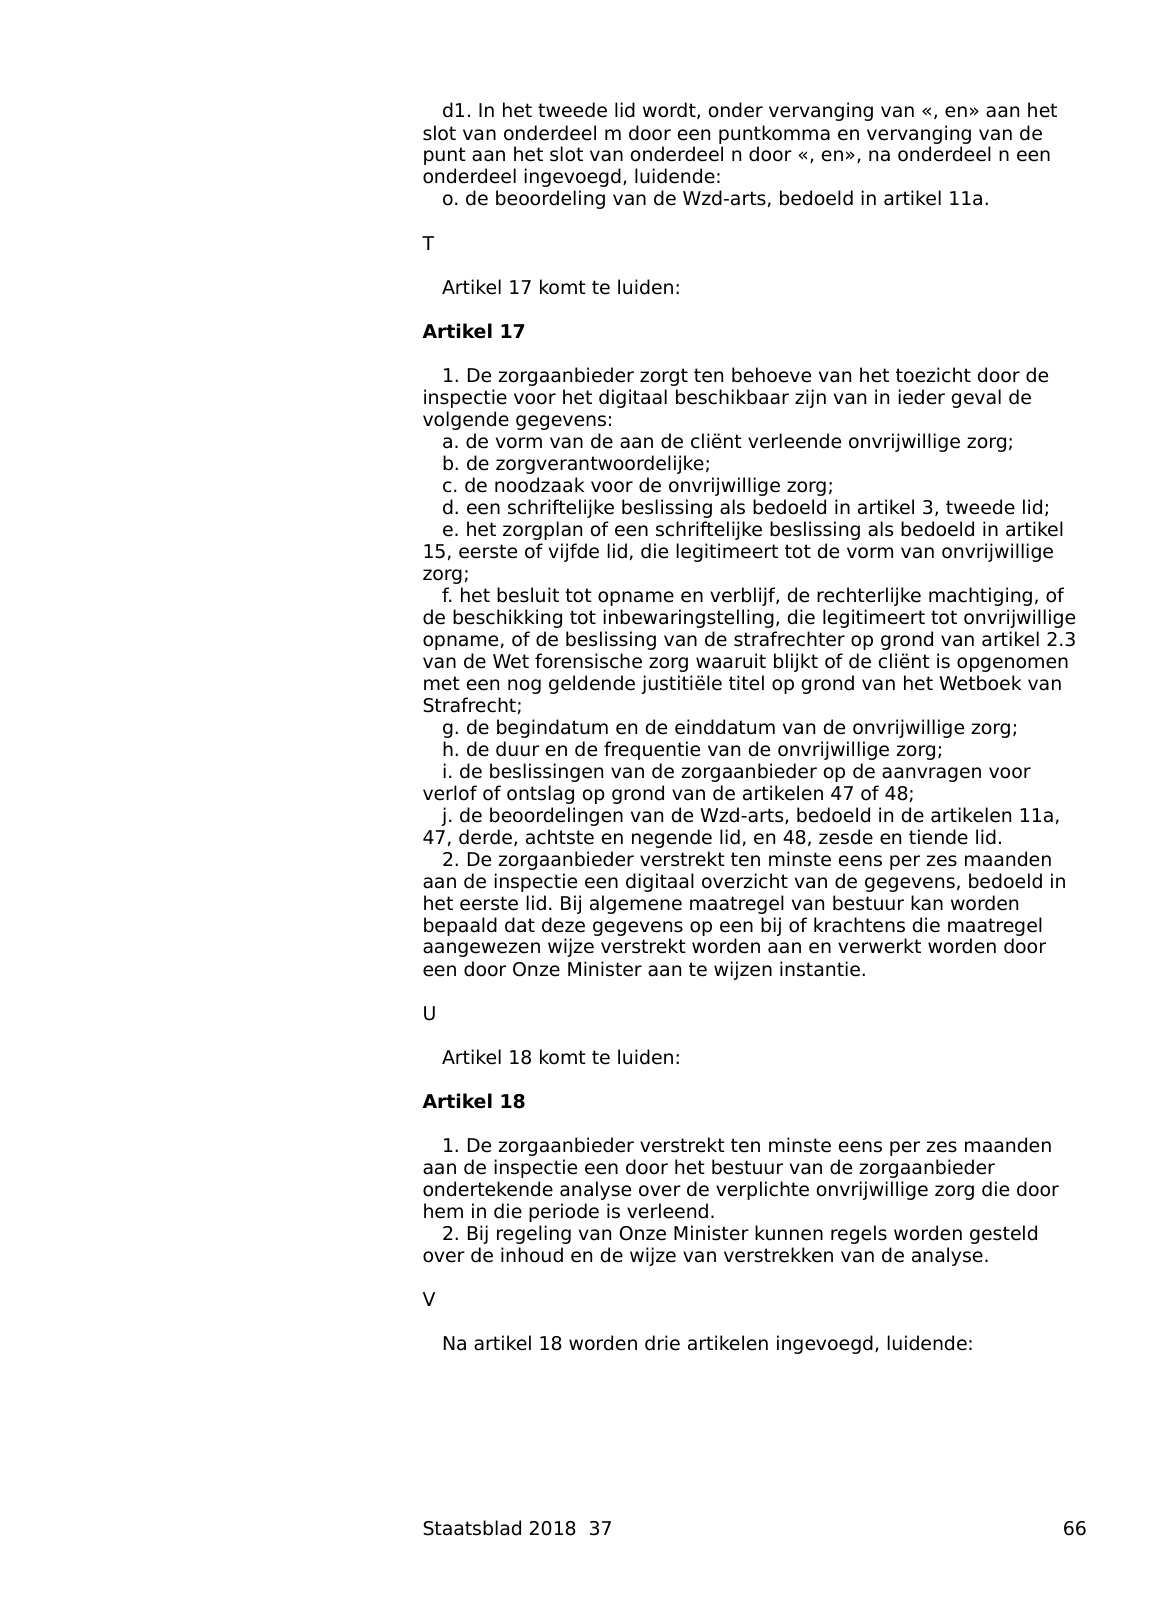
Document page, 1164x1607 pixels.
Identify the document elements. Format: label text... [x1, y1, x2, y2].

text h. de duur en de frequentie van de onvrijwillige zorg; [422, 739, 1087, 761]
text d1. In het tweede lid wordt, onder vervanging van «, en» aan het slot van onderdeel m door een puntkomma en vervanging van de punt aan het slot van onderdeel n door «, en», na onderdeel n een onderdeel ingevoegd, luidende: [422, 100, 1087, 188]
text g. de begindatum en de einddatum van de onvrijwillige zorg; [422, 717, 1087, 739]
text 1. De zorgaanbieder verstrekt ten minste eens per zes maanden aan de inspectie een door het bestuur van de zorgaanbieder ondertekende analyse over de verplichte onvrijwillige zorg die door hem in die periode is verleend. [422, 1135, 1087, 1223]
text e. het zorgplan of een schriftelijke beslissing als bedoeld in artikel 15, eerste of vijfde lid, die legitimeert tot de vorm van onvrijwillige zorg; [422, 519, 1087, 585]
text V [422, 1289, 1087, 1311]
text Artikel 18 komt te luiden: [422, 1047, 1087, 1069]
text T [422, 232, 1087, 254]
text 1. De zorgaanbieder zorgt ten behoeve van het toezicht door de inspectie voor het digitaal beschikbaar zijn van in ieder geval de volgende gegevens: [422, 365, 1087, 431]
text o. de beoordeling van de Wzd-arts, bedoeld in artikel 11a. [422, 188, 1087, 210]
text U [422, 1003, 1087, 1024]
text Artikel 17 komt te luiden: [422, 277, 1087, 299]
text f. het besluit tot opname en verblijf, de rechterlijke machtiging, of de beschikking tot inbewaringstelling, die legitimeert tot onvrijwillige opname, of de beslissing van de strafrechter op grond van artikel 2.3 van de Wet forensische zorg waaruit blijkt of de cliënt is opgenomen met een nog geldende justitiële titel op grond van het Wetboek van Strafrecht; [422, 585, 1087, 717]
text d. een schriftelijke beslissing als bedoeld in artikel 3, tweede lid; [422, 497, 1087, 519]
text b. de zorgverantwoordelijke; [422, 453, 1087, 475]
text 2. De zorgaanbieder verstrekt ten minste eens per zes maanden aan de inspectie een digitaal overzicht van de gegevens, bedoeld in het eerste lid. Bij algemene maatregel van bestuur kan worden bepaald dat deze gegevens op een bij of krachtens die maatregel aangewezen wijze verstrekt worden aan en verwerkt worden door een door Onze Minister aan te wijzen instantie. [422, 848, 1087, 980]
text c. de noodzaak voor de onvrijwillige zorg; [422, 475, 1087, 497]
subtitle Artikel 18 [422, 1091, 1087, 1113]
text a. de vorm van de aan de cliënt verleende onvrijwillige zorg; [422, 431, 1087, 453]
text Na artikel 18 worden drie artikelen ingevoegd, luidende: [422, 1333, 1087, 1355]
text i. de beslissingen van de zorgaanbieder op de aanvragen voor verlof of ontslag op grond van de artikelen 47 of 48; [422, 761, 1087, 804]
text 2. Bij regeling van Onze Minister kunnen regels worden gesteld over de inhoud en de wijze van verstrekken van de analyse. [422, 1223, 1087, 1267]
subtitle Artikel 17 [422, 321, 1087, 343]
text j. de beoordelingen van de Wzd-arts, bedoeld in de artikelen 11a, 47, derde, achtste en negende lid, en 48, zesde en tiende lid. [422, 804, 1087, 848]
